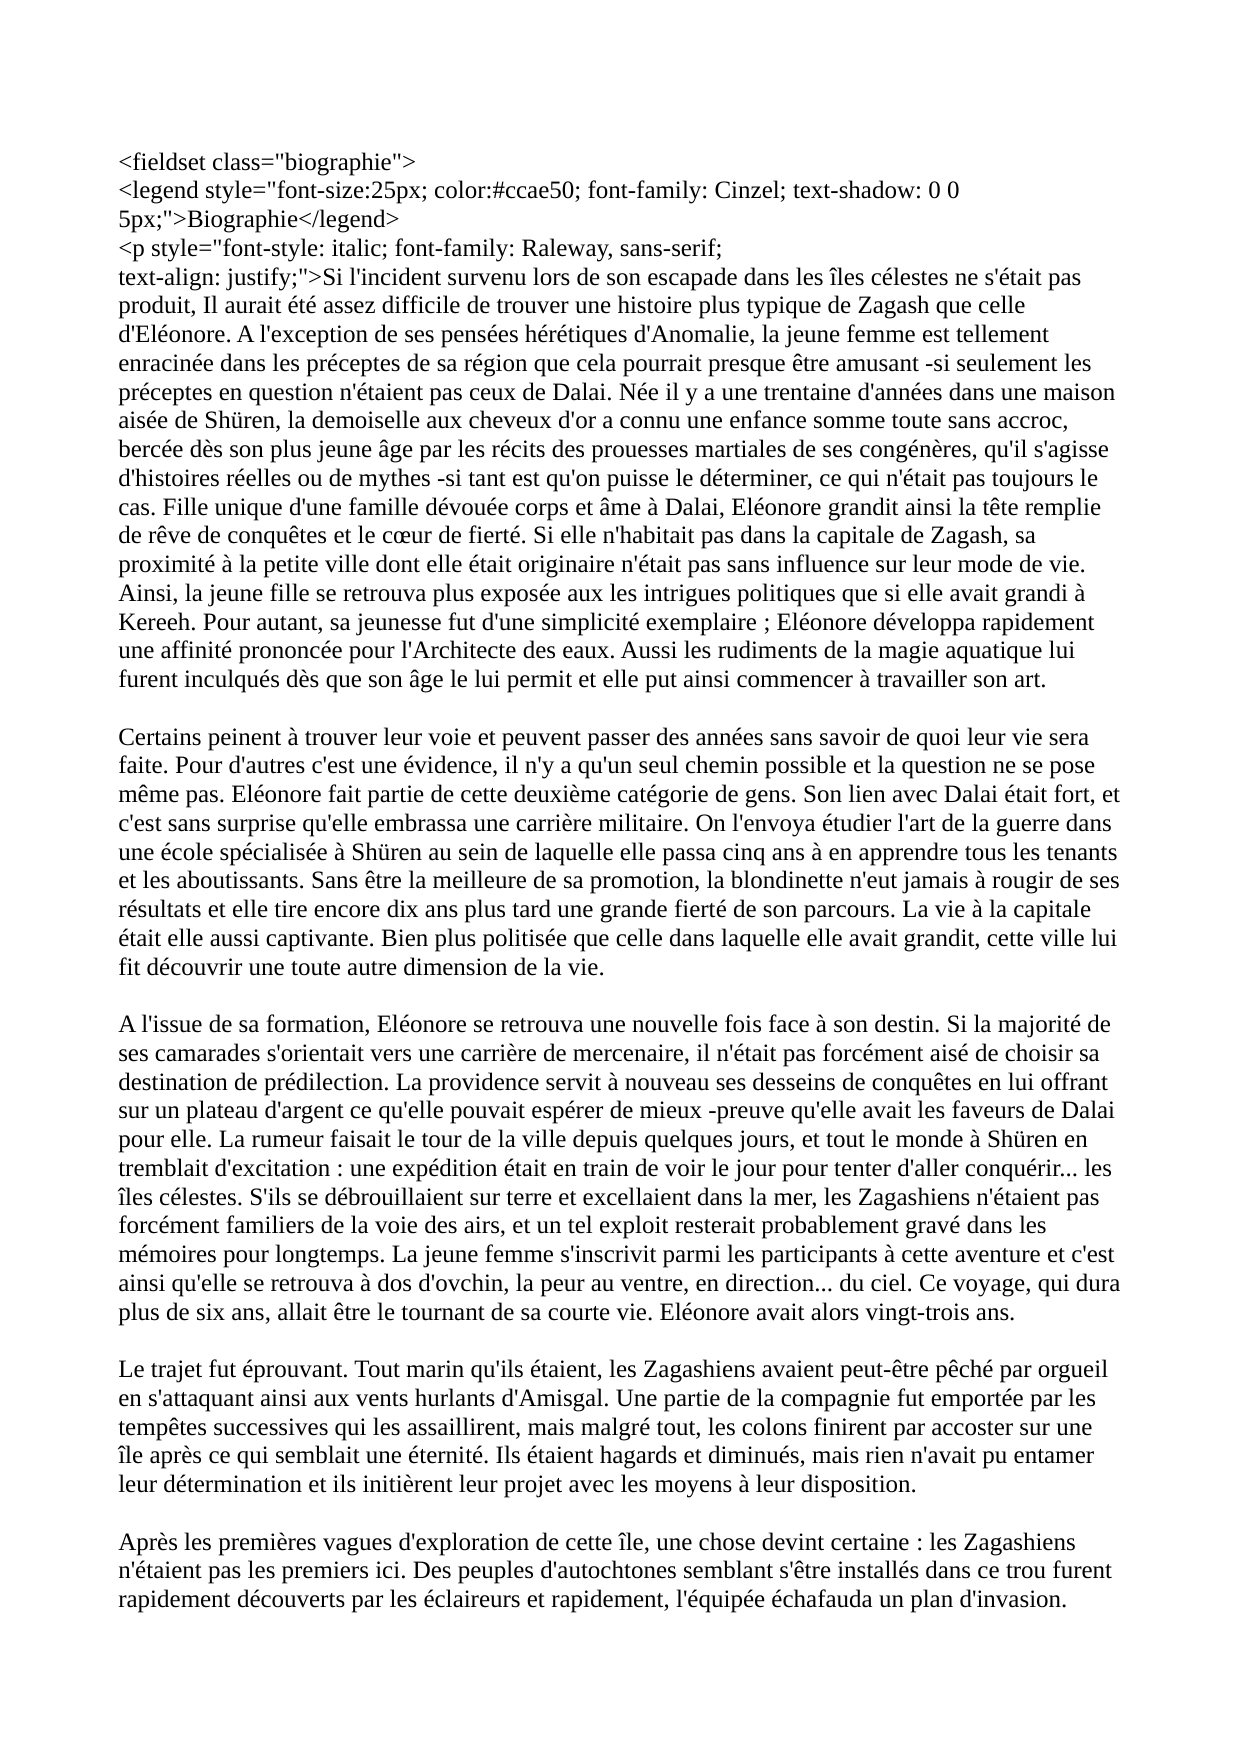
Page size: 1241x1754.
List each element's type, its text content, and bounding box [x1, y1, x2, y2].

text Après les premières vagues d'exploration de cette île, une chose devint certaine : les Zagashiens n'étaient pas les premiers ici. Des peuples d'autochtones semblant s'être installés dans ce trou furent rapidement découverts par les éclaireurs et rapidement, l'équipée échafauda un plan d'invasion. [118, 1527, 1122, 1613]
text Certains peinent à trouver leur voie et peuvent passer des années sans savoir de quoi leur vie sera faite. Pour d'autres c'est une évidence, il n'y a qu'un seul chemin possible et la question ne se pose même pas. Eléonore fait partie de cette deuxième catégorie de gens. Son lien avec Dalai était fort, et c'est sans surprise qu'elle embrassa une carrière militaire. On l'envoya étudier l'art de la guerre dans une école spécialisée à Shüren au sein de laquelle elle passa cinq ans à en apprendre tous les tenants et les aboutissants. Sans être la meilleure de sa promotion, la blondinette n'eut jamais à rougir de ses résultats et elle tire encore dix ans plus tard une grande fierté de son parcours. La vie à la capitale était elle aussi captivante. Bien plus politisée que celle dans laquelle elle avait grandit, cette ville lui fit découvrir une toute autre dimension de la vie. [118, 722, 1122, 981]
text A l'issue de sa formation, Eléonore se retrouva une nouvelle fois face à son destin. Si la majorité de ses camarades s'orientait vers une carrière de mercenaire, il n'était pas forcément aisé de choisir sa destination de prédilection. La providence servit à nouveau ses desseins de conquêtes en lui offrant sur un plateau d'argent ce qu'elle pouvait espérer de mieux -preuve qu'elle avait les faveurs de Dalai pour elle. La rumeur faisait le tour de la ville depuis quelques jours, et tout le monde à Shüren en tremblait d'excitation : une expédition était en train de voir le jour pour tenter d'aller conquérir... les îles célestes. S'ils se débrouillaient sur terre et excellaient dans la mer, les Zagashiens n'étaient pas forcément familiers de la voie des airs, et un tel exploit resterait probablement gravé dans les mémoires pour longtemps. La jeune femme s'inscrivit parmi les participants à cette aventure et c'est ainsi qu'elle se retrouva à dos d'ovchin, la peur au ventre, en direction... du ciel. Ce voyage, qui dura plus de six ans, allait être le tournant de sa courte vie. Eléonore avait alors vingt-trois ans. [118, 1009, 1122, 1326]
text <fieldset class="biographie"> <legend style="font-size:25px; color:#ccae50; font-family: Cinzel; text-shadow: 0 0 5px;">Biographie</legend> <p style="font-style: italic; font-family: Raleway, sans-serif; text-align: justify;">Si l'incident survenu lors de son escapade dans les îles célestes ne s'était pas produit, Il aurait été assez difficile de trouver une histoire plus typique de Zagash que celle d'Eléonore. A l'exception de ses pensées hérétiques d'Anomalie, la jeune femme est tellement enracinée dans les préceptes de sa région que cela pourrait presque être amusant -si seulement les préceptes en question n'étaient pas ceux de Dalai. Née il y a une trentaine d'années dans une maison aisée de Shüren, la demoiselle aux cheveux d'or a connu une enfance somme toute sans accroc, bercée dès son plus jeune âge par les récits des prouesses martiales de ses congénères, qu'il s'agisse d'histoires réelles ou de mythes -si tant est qu'on puisse le déterminer, ce qui n'était pas toujours le cas. Fille unique d'une famille dévouée corps et âme à Dalai, Eléonore grandit ainsi la tête remplie de rêve de conquêtes et le cœur de fierté. Si elle n'habitait pas dans la capitale de Zagash, sa proximité à la petite ville dont elle était originaire n'était pas sans influence sur leur mode de vie. Ainsi, la jeune fille se retrouva plus exposée aux les intrigues politiques que si elle avait grandi à Kereeh. Pour autant, sa jeunesse fut d'une simplicité exemplaire ; Eléonore développa rapidement une affinité prononcée pour l'Architecte des eaux. Aussi les rudiments de la magie aquatique lui furent inculqués dès que son âge le lui permit et elle put ainsi commencer à travailler son art. [118, 118, 1122, 693]
text Le trajet fut éprouvant. Tout marin qu'ils étaient, les Zagashiens avaient peut-être pêché par orgueil en s'attaquant ainsi aux vents hurlants d'Amisgal. Une partie de la compagnie fut emportée par les tempêtes successives qui les assaillirent, mais malgré tout, les colons finirent par accoster sur une île après ce qui semblait une éternité. Ils étaient hagards et diminués, mais rien n'avait pu entamer leur détermination et ils initièrent leur projet avec les moyens à leur disposition. [118, 1354, 1122, 1498]
